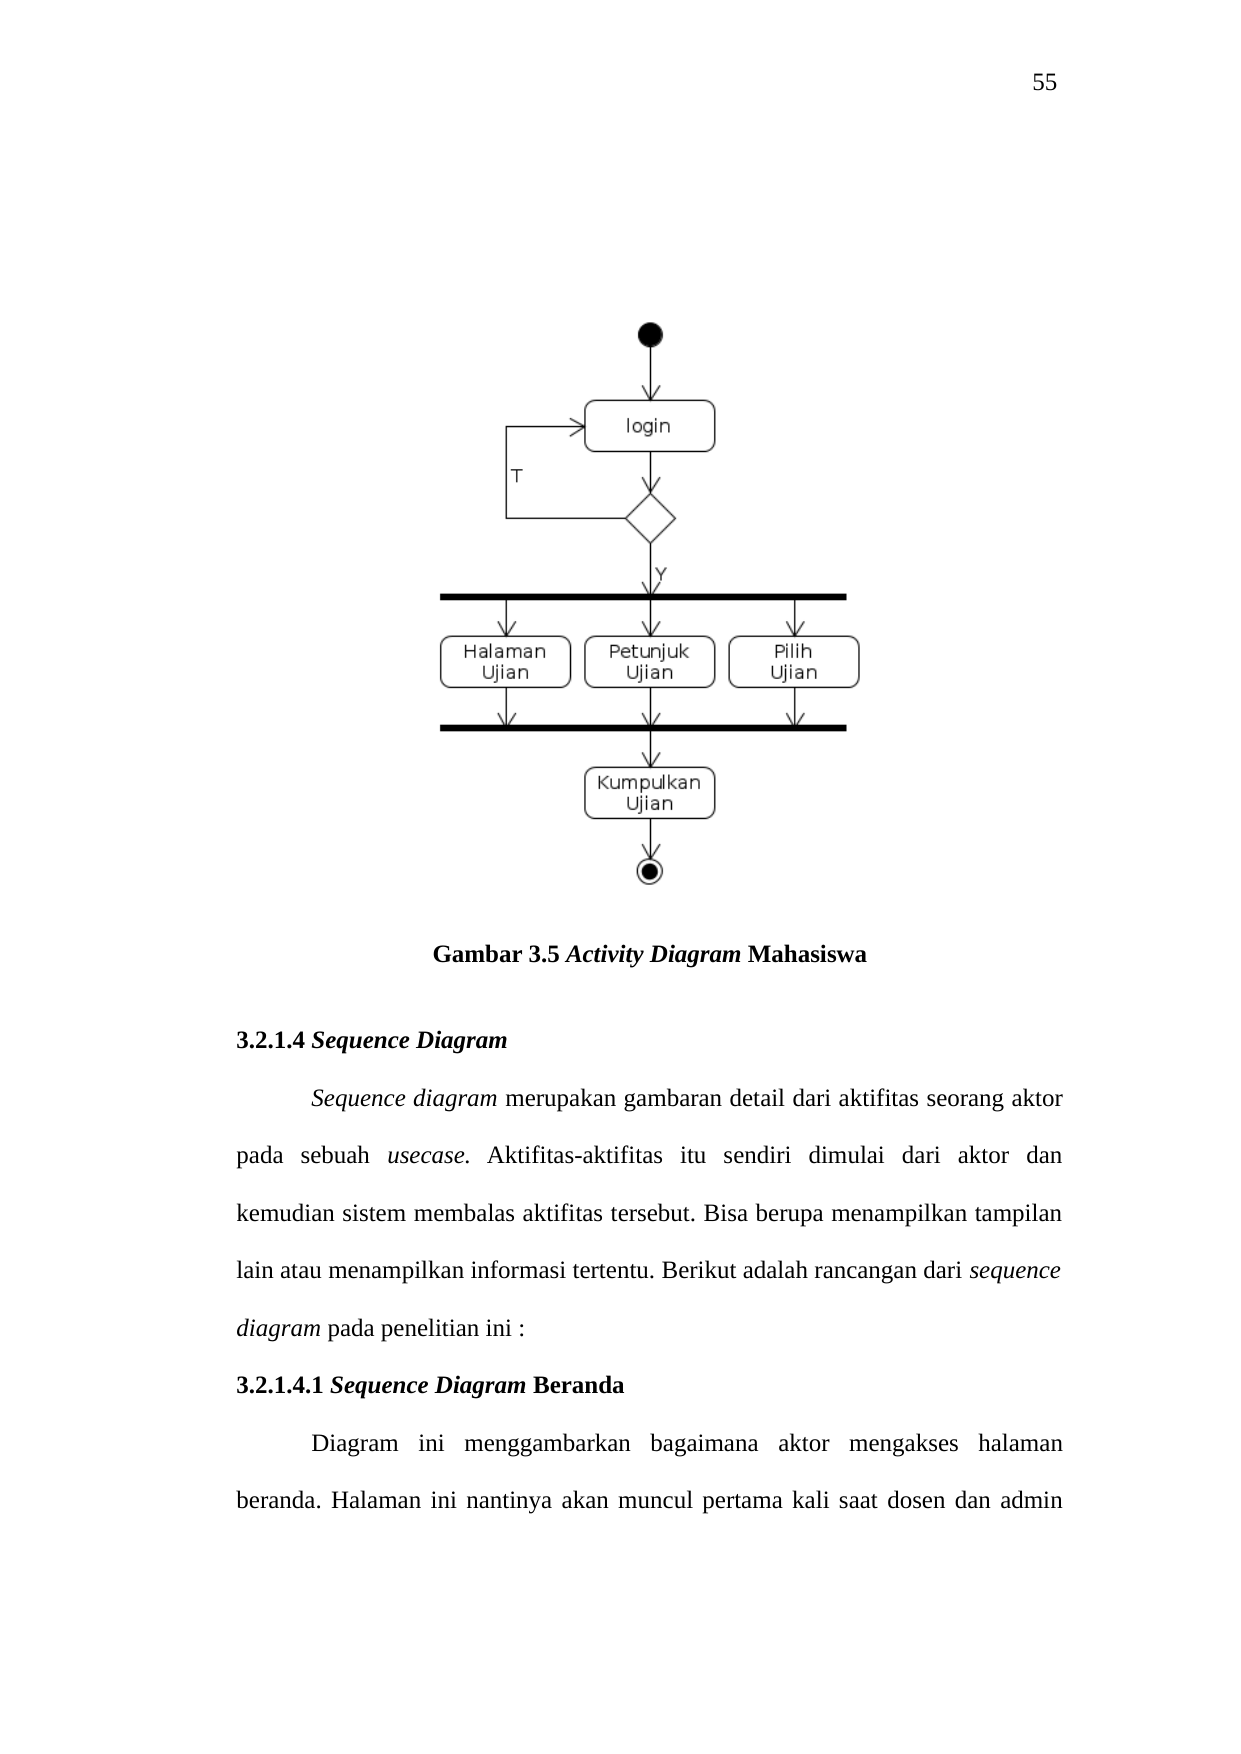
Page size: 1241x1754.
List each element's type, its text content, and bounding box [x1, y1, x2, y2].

text Sequence diagram merupakan gambaran detail dari aktifitas seorang aktor pada sebuah usecase. Aktifitas-aktifitas itu sendiri dimulai dari aktor dan kemudian sistem membalas aktifitas tersebut. Bisa berupa menampilkan tampilan lain atau menampilkan informasi tertentu. Berikut adalah rancangan dari sequence diagram pada penelitian ini : [236, 1083, 1063, 1342]
text Diagram ini menggambarkan bagaimana aktor mengakses halaman beranda. Halaman ini nantinya akan muncul pertama kali saat dosen dan admin [236, 1428, 1063, 1514]
subtitle 3.2.1.4 Sequence Diagram [236, 1026, 1063, 1054]
text Gambar 3.5 Activity Diagram Mahasiswa [236, 911, 1063, 968]
picture [414, 295, 886, 911]
subtitle 3.2.1.4.1 Sequence Diagram Beranda [236, 1371, 1063, 1399]
